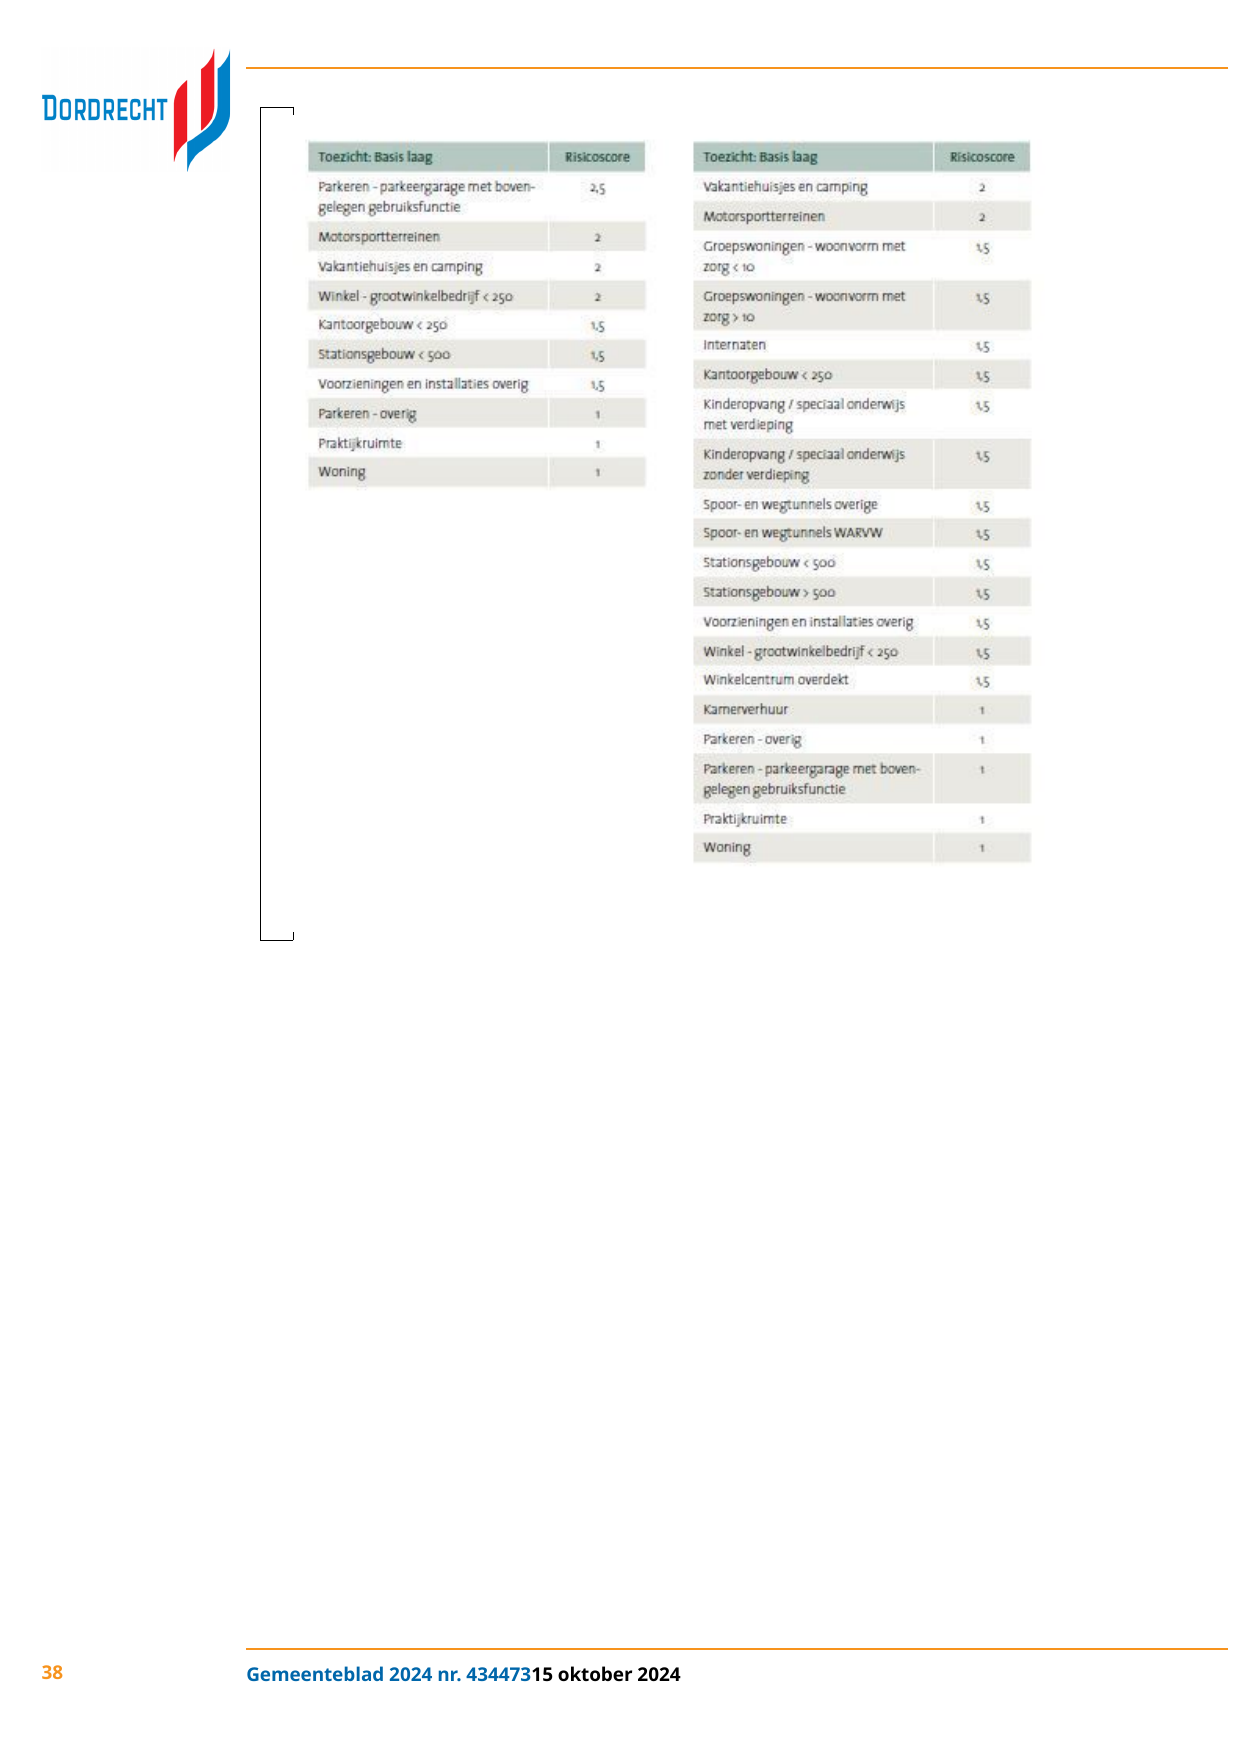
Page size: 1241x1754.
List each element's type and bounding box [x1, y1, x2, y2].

picture [41, 47, 231, 172]
picture [268, 115, 1071, 932]
